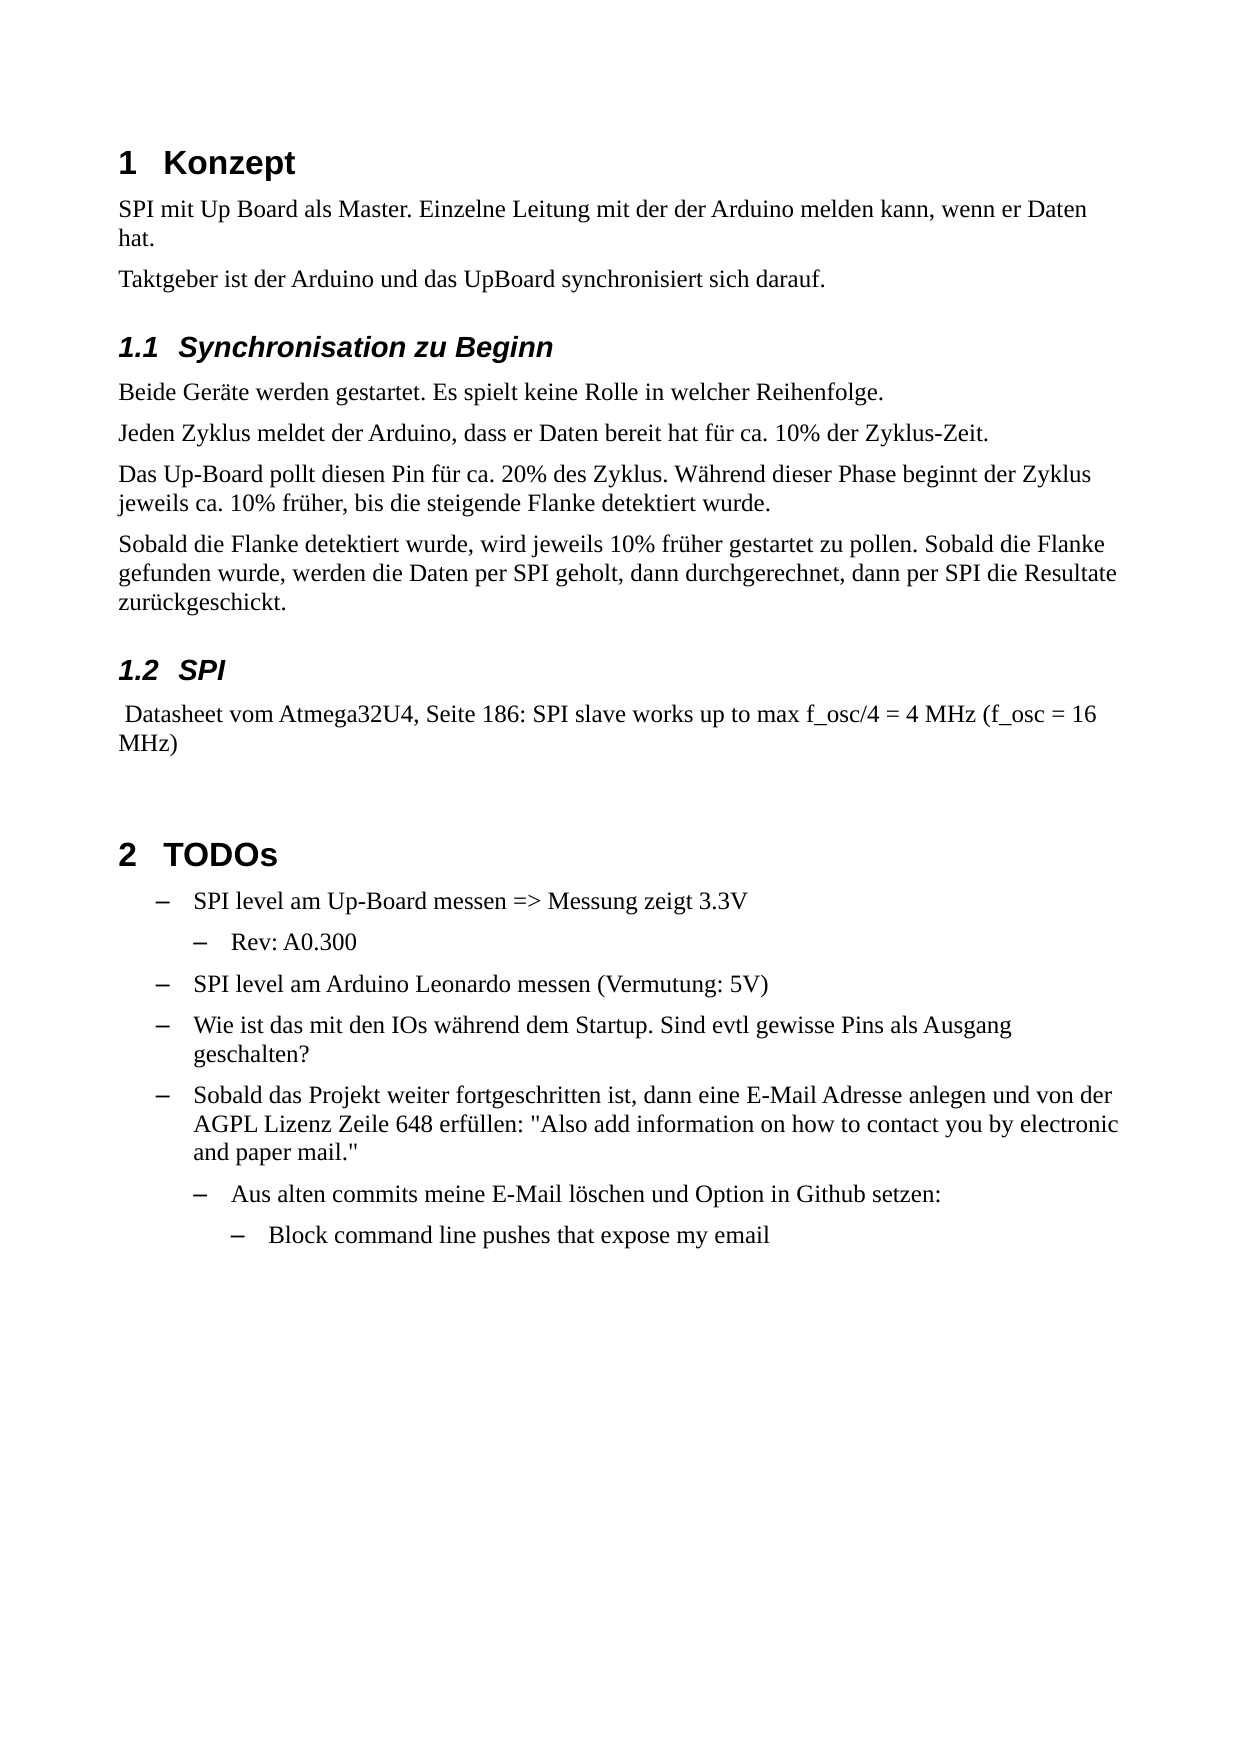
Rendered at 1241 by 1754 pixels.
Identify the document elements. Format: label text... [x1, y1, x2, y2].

text Datasheet vom Atmega32U4, Seite 186: SPI slave works up to max f_osc/4 = 4 MHz (f_osc = 16 MHz) [118, 699, 1122, 756]
text Taktgeber ist der Arduino und das UpBoard synchronisiert sich darauf. [118, 264, 1122, 293]
list Wie ist das mit den IOs während dem Startup. Sind evtl gewisse Pins als Ausgang geschalten? [156, 1010, 1122, 1067]
list Sobald das Projekt weiter fortgeschritten ist, dann eine E-Mail Adresse anlegen und von der AGPL Lizenz Zeile 648 erfüllen: "Also add information on how to contact you by electronic and paper mail." [156, 1080, 1122, 1166]
subtitle SPI [118, 653, 1122, 686]
list SPI level am Arduino Leonardo messen (Vermutung: 5V) [156, 969, 1122, 997]
list SPI level am Up-Board messen => Messung zeigt 3.3V [156, 886, 1122, 915]
subtitle Konzept [118, 143, 1122, 182]
text Jeden Zyklus meldet der Arduino, dass er Daten bereit hat für ca. 10% der Zyklus-Zeit. [118, 418, 1122, 447]
text SPI mit Up Board als Master. Einzelne Leitung mit der der Arduino melden kann, wenn er Daten hat. [118, 194, 1122, 252]
subtitle TODOs [118, 835, 1122, 874]
list Rev: A0.300 [193, 927, 1122, 956]
text Das Up-Board pollt diesen Pin für ca. 20% des Zyklus. Während dieser Phase beginnt der Zyklus jeweils ca. 10% früher, bis die steigende Flanke detektiert wurde. [118, 459, 1122, 517]
list Block command line pushes that expose my email [231, 1220, 1122, 1249]
list Aus alten commits meine E-Mail löschen und Option in Github setzen: [193, 1179, 1122, 1207]
subtitle Synchronisation zu Beginn [118, 331, 1122, 364]
text Beide Geräte werden gestartet. Es spielt keine Rolle in welcher Reihenfolge. [118, 377, 1122, 405]
text Sobald die Flanke detektiert wurde, wird jeweils 10% früher gestartet zu pollen. Sobald die Flanke gefunden wurde, werden die Daten per SPI geholt, dann durchgerechnet, dann per SPI die Resultate zurückgeschickt. [118, 529, 1122, 615]
